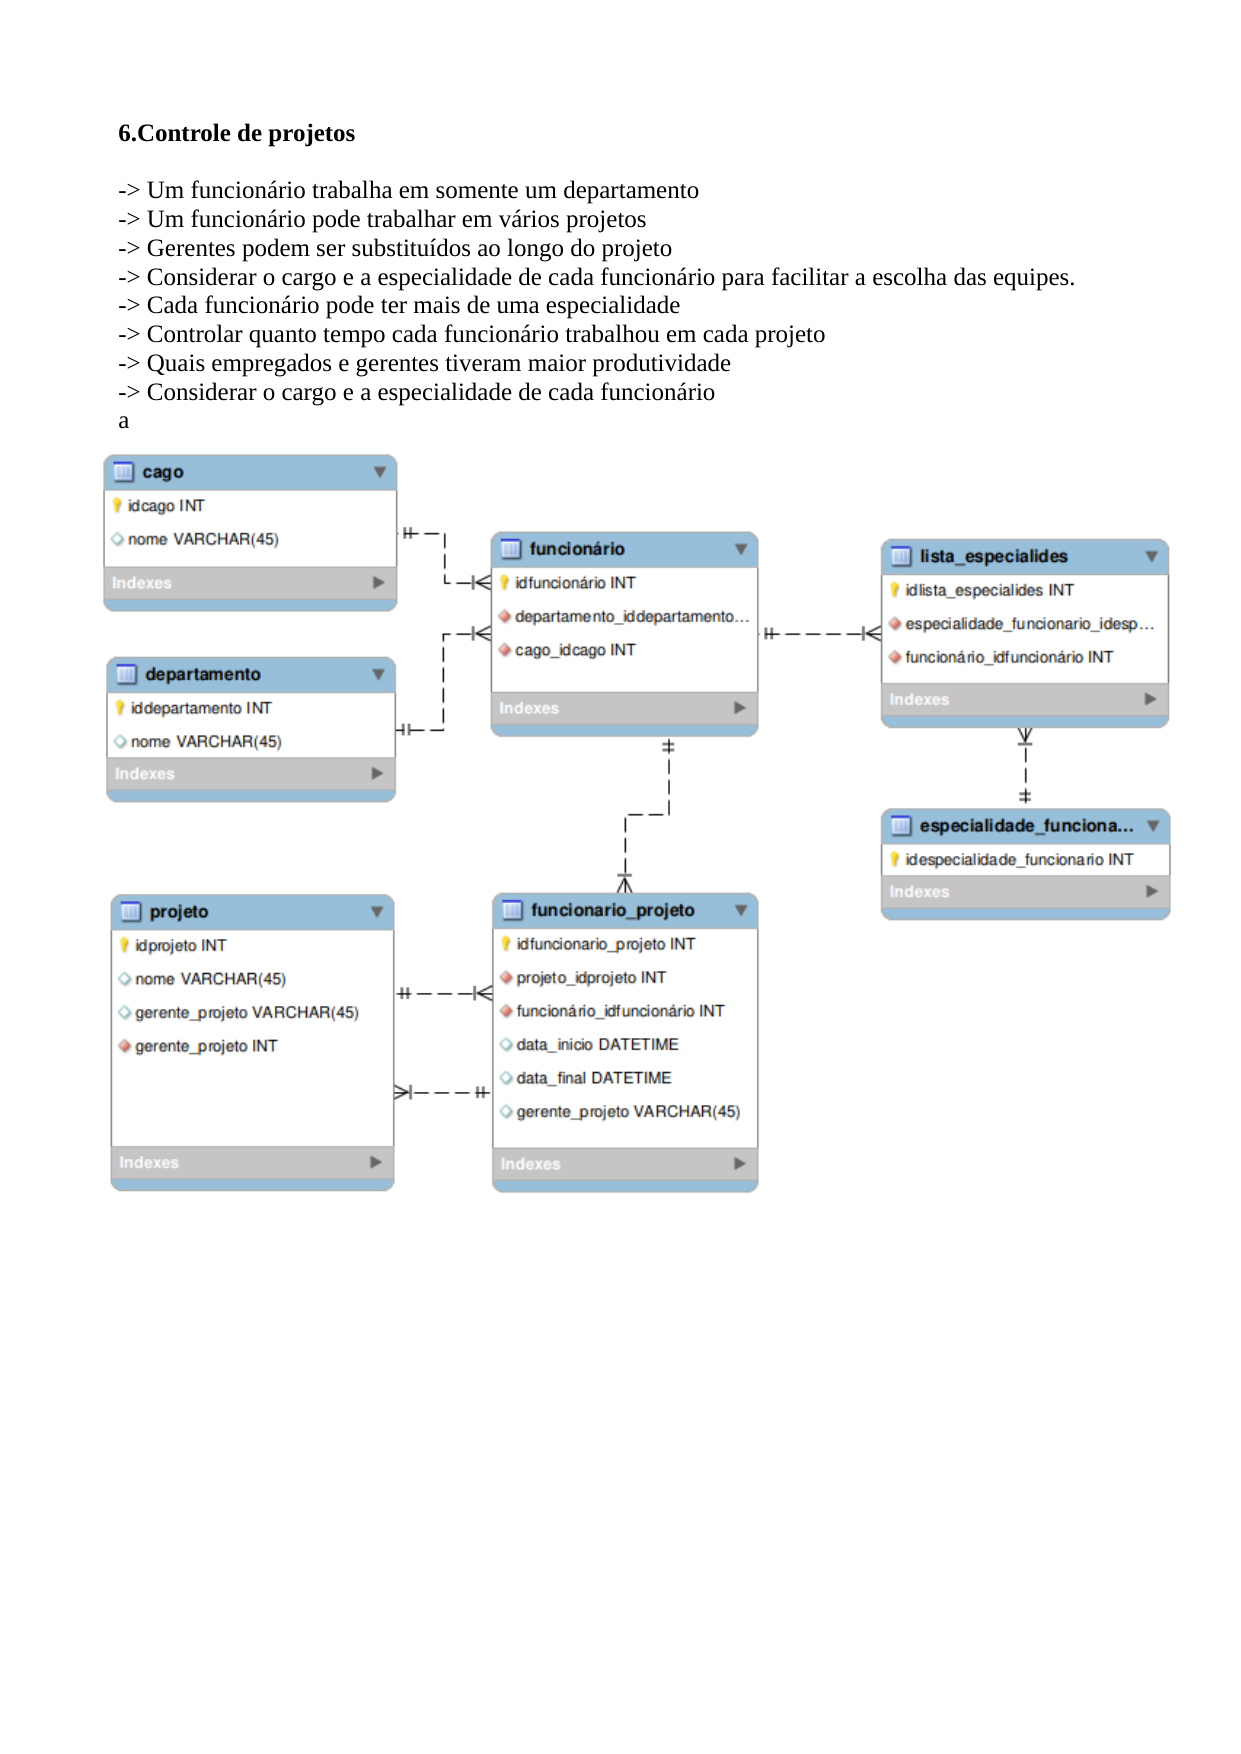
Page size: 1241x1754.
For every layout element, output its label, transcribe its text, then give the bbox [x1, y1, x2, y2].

text -> Um funcionário trabalha em somente um departamento [118, 176, 1122, 204]
text -> Considerar o cargo e a especialidade de cada funcionário para facilitar a escolha das equipes. [118, 262, 1122, 291]
text -> Cada funcionário pode ter mais de uma especialidade [118, 291, 1122, 319]
text -> Um funcionário pode trabalhar em vários projetos [118, 204, 1122, 233]
text 6.Controle de projetos [118, 118, 1122, 147]
text -> Gerentes podem ser substituídos ao longo do projeto [118, 233, 1122, 262]
text -> Considerar o cargo e a especialidade de cada funcionário [118, 377, 1122, 406]
picture [89, 440, 1183, 1206]
text -> Controlar quanto tempo cada funcionário trabalhou em cada projeto [118, 319, 1122, 348]
text -> Quais empregados e gerentes tiveram maior produtividade [118, 348, 1122, 377]
text a [118, 406, 1122, 434]
